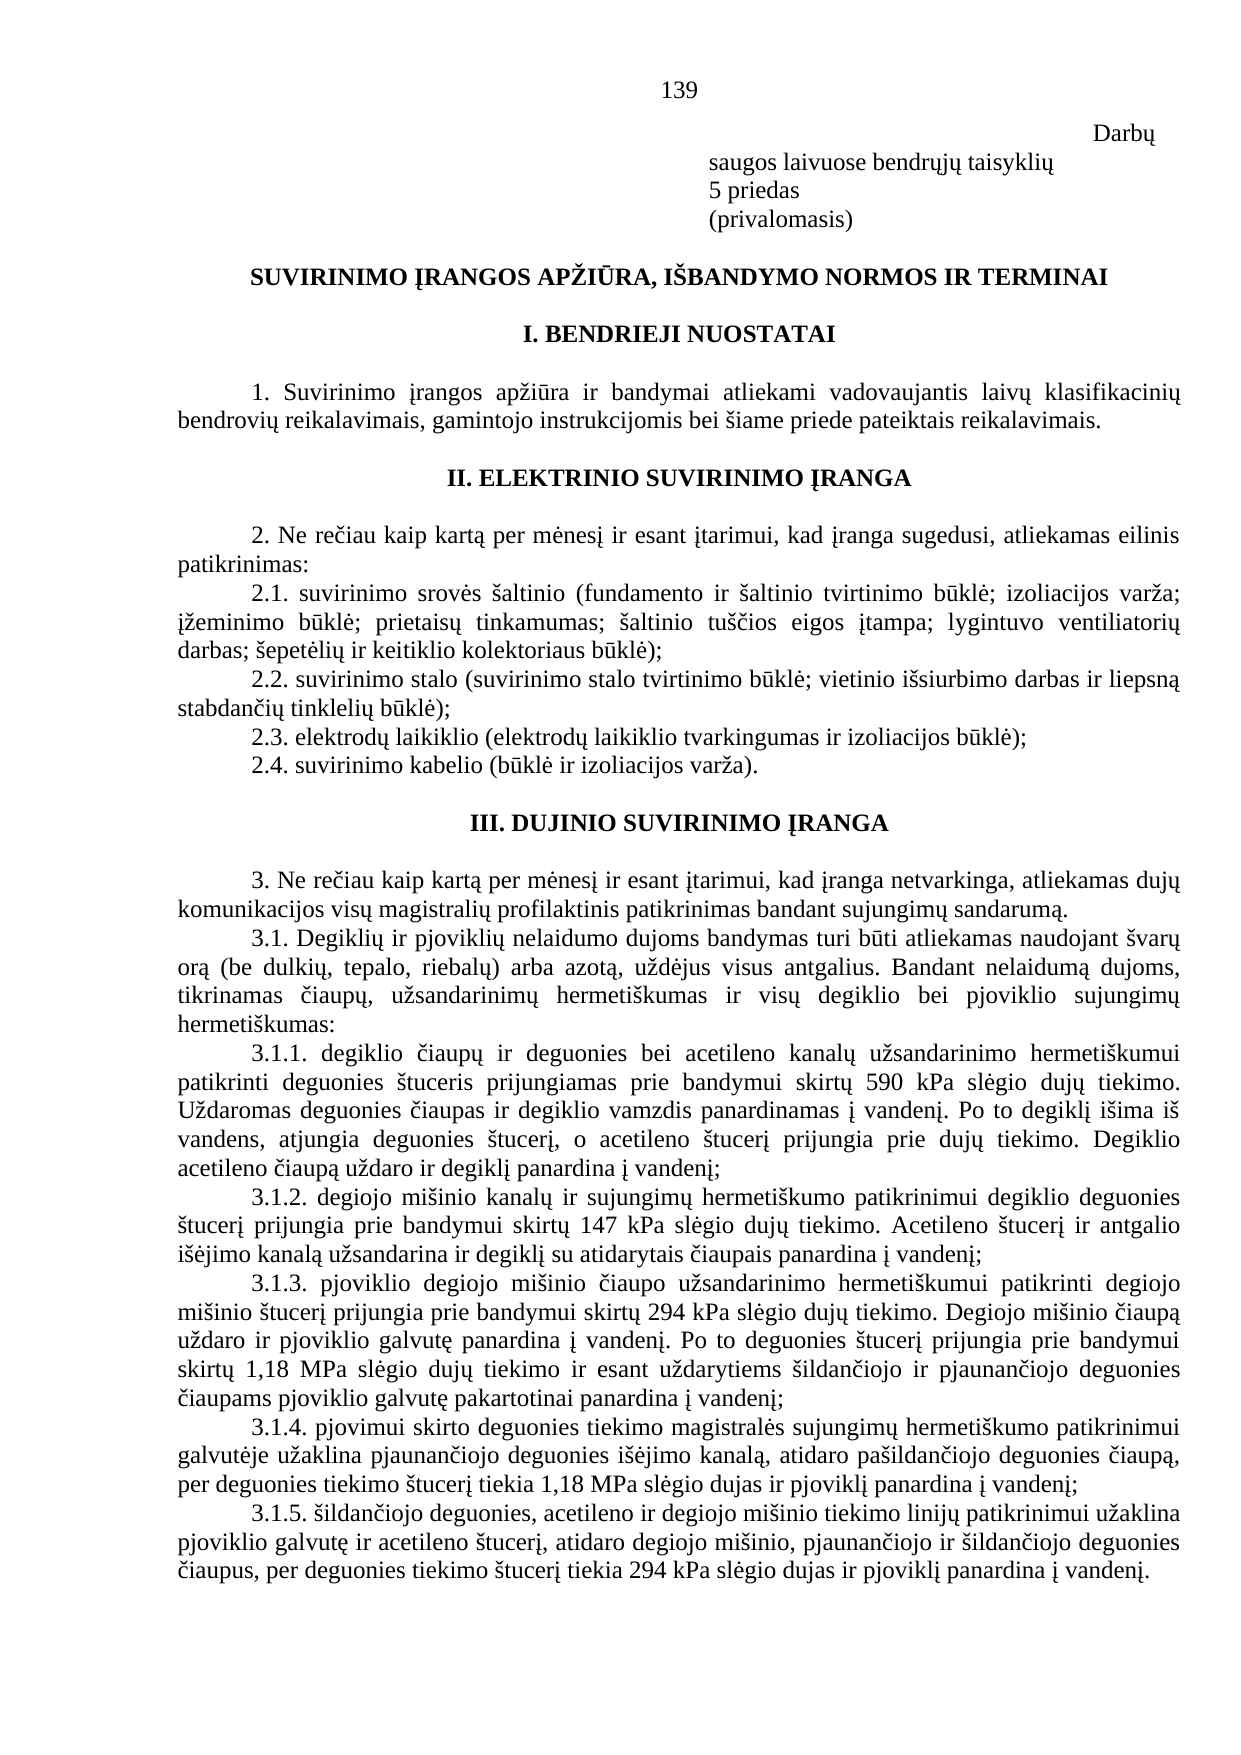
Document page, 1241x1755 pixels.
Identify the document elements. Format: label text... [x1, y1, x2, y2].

text III. Dujinio suvirinimo įranga [177, 808, 1181, 837]
text 2.1. suvirinimo srovės šaltinio (fundamento ir šaltinio tvirtinimo būklė; izoliacijos varža; įžeminimo būklė; prietaisų tinkamumas; šaltinio tuščios eigos įtampa; lygintuvo ventiliatorių darbas; šepetėlių ir keitiklio kolektoriaus būklė); [177, 578, 1181, 664]
text 3.1.5. šildančiojo deguonies, acetileno ir degiojo mišinio tiekimo linijų patikrinimui užaklina pjoviklio galvutę ir acetileno štucerį, atidaro degiojo mišinio, pjaunančiojo ir šildančiojo deguonies čiaupus, per deguonies tiekimo štucerį tiekia 294 kPa slėgio dujas ir pjoviklį panardina į vandenį. [177, 1498, 1181, 1584]
text 3. Ne rečiau kaip kartą per mėnesį ir esant įtarimui, kad įranga netvarkinga, atliekamas dujų komunikacijos visų magistralių profilaktinis patikrinimas bandant sujungimų sandarumą. [177, 866, 1181, 923]
text 3.1.2. degiojo mišinio kanalų ir sujungimų hermetiškumo patikrinimui degiklio deguonies štucerį prijungia prie bandymui skirtų 147 kPa slėgio dujų tiekimo. Acetileno štucerį ir antgalio išėjimo kanalą užsandarina ir degiklį su atidarytais čiaupais panardina į vandenį; [177, 1182, 1181, 1268]
text SUVIRINIMO ĮRANGOS APŽIŪRA, IŠBANDYMO NORMOS IR TERMINAI [177, 262, 1181, 291]
text 2. Ne rečiau kaip kartą per mėnesį ir esant įtarimui, kad įranga sugedusi, atliekamas eilinis patikrinimas: [177, 521, 1181, 578]
text 2.4. suvirinimo kabelio (būklė ir izoliacijos varža). [177, 751, 1181, 779]
text 3.1.4. pjovimui skirto deguonies tiekimo magistralės sujungimų hermetiškumo patikrinimui galvutėje užaklina pjaunančiojo deguonies išėjimo kanalą, atidaro pašildančiojo deguonies čiaupą, per deguonies tiekimo štucerį tiekia 1,18 MPa slėgio dujas ir pjoviklį panardina į vandenį; [177, 1412, 1181, 1498]
text 2.3. elektrodų laikiklio (elektrodų laikiklio tvarkingumas ir izoliacijos būklė); [177, 722, 1181, 751]
text 3.1. Degiklių ir pjoviklių nelaidumo dujoms bandymas turi būti atliekamas naudojant švarų orą (be dulkių, tepalo, riebalų) arba azotą, uždėjus visus antgalius. Bandant nelaidumą dujoms, tikrinamas čiaupų, užsandarinimų hermetiškumas ir visų degiklio bei pjoviklio sujungimų hermetiškumas: [177, 923, 1181, 1038]
text (privalomasis) [177, 204, 1181, 233]
text 5 priedas [177, 176, 1181, 204]
text 3.1.1. degiklio čiaupų ir deguonies bei acetileno kanalų užsandarinimo hermetiškumui patikrinti deguonies štuceris prijungiamas prie bandymui skirtų 590 kPa slėgio dujų tiekimo. Uždaromas deguonies čiaupas ir degiklio vamzdis panardinamas į vandenį. Po to degiklį išima iš vandens, atjungia deguonies štucerį, o acetileno štucerį prijungia prie dujų tiekimo. Degiklio acetileno čiaupą uždaro ir degiklį panardina į vandenį; [177, 1038, 1181, 1182]
text II. Elektrinio suvirinimo įranga [177, 463, 1181, 492]
text I. Bendrieji nuostatai [177, 319, 1181, 348]
text 3.1.3. pjoviklio degiojo mišinio čiaupo užsandarinimo hermetiškumui patikrinti degiojo mišinio štucerį prijungia prie bandymui skirtų 294 kPa slėgio dujų tiekimo. Degiojo mišinio čiaupą uždaro ir pjoviklio galvutę panardina į vandenį. Po to deguonies štucerį prijungia prie bandymui skirtų 1,18 MPa slėgio dujų tiekimo ir esant uždarytiems šildančiojo ir pjaunančiojo deguonies čiaupams pjoviklio galvutę pakartotinai panardina į vandenį; [177, 1268, 1181, 1412]
text 1. Suvirinimo įrangos apžiūra ir bandymai atliekami vadovaujantis laivų klasifikacinių bendrovių reikalavimais, gamintojo instrukcijomis bei šiame priede pateiktais reikalavimais. [177, 377, 1181, 434]
text 2.2. suvirinimo stalo (suvirinimo stalo tvirtinimo būklė; vietinio išsiurbimo darbas ir liepsną stabdančių tinklelių būklė); [177, 664, 1181, 722]
text Darbų saugos laivuose bendrųjų taisyklių [709, 118, 1181, 176]
